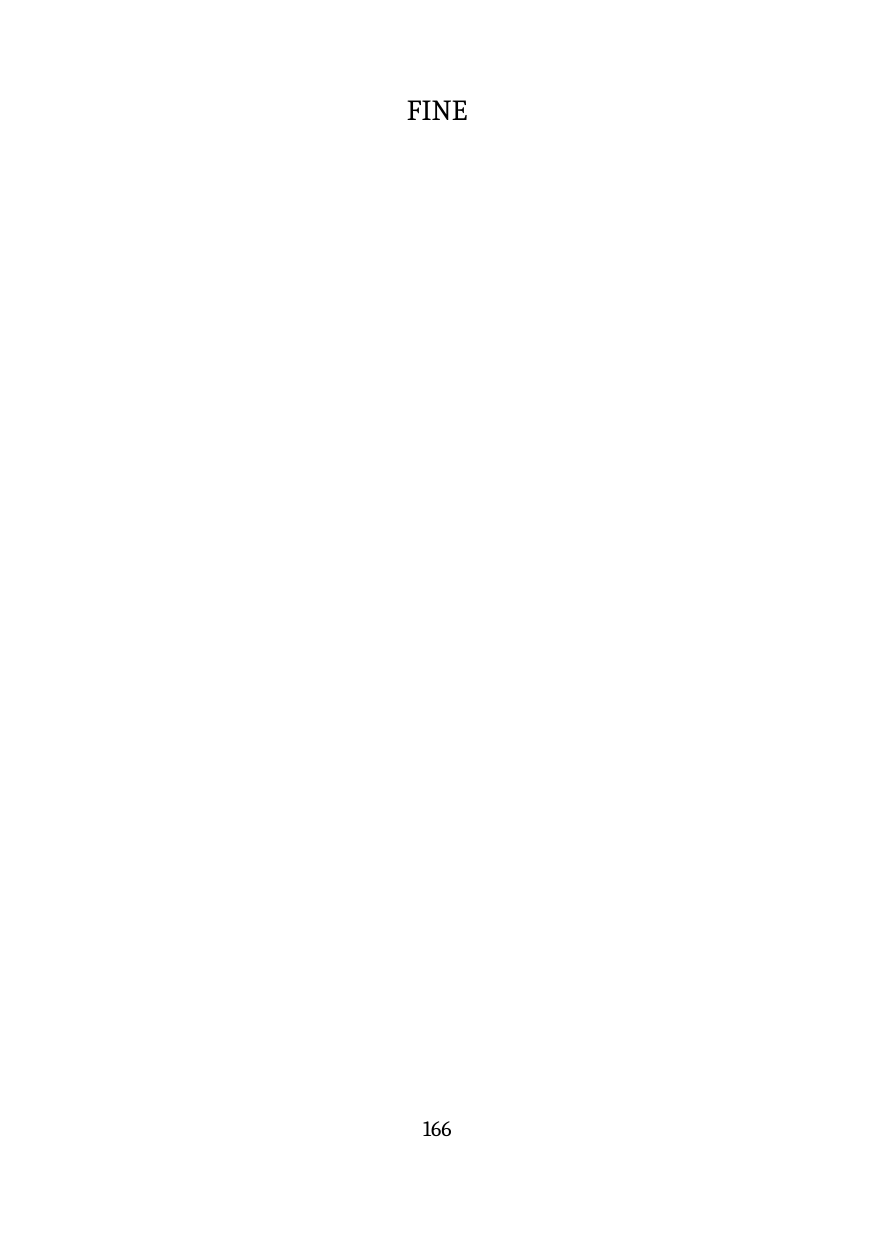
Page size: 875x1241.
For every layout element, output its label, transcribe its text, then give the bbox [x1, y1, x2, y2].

text FINE [94, 94, 779, 128]
